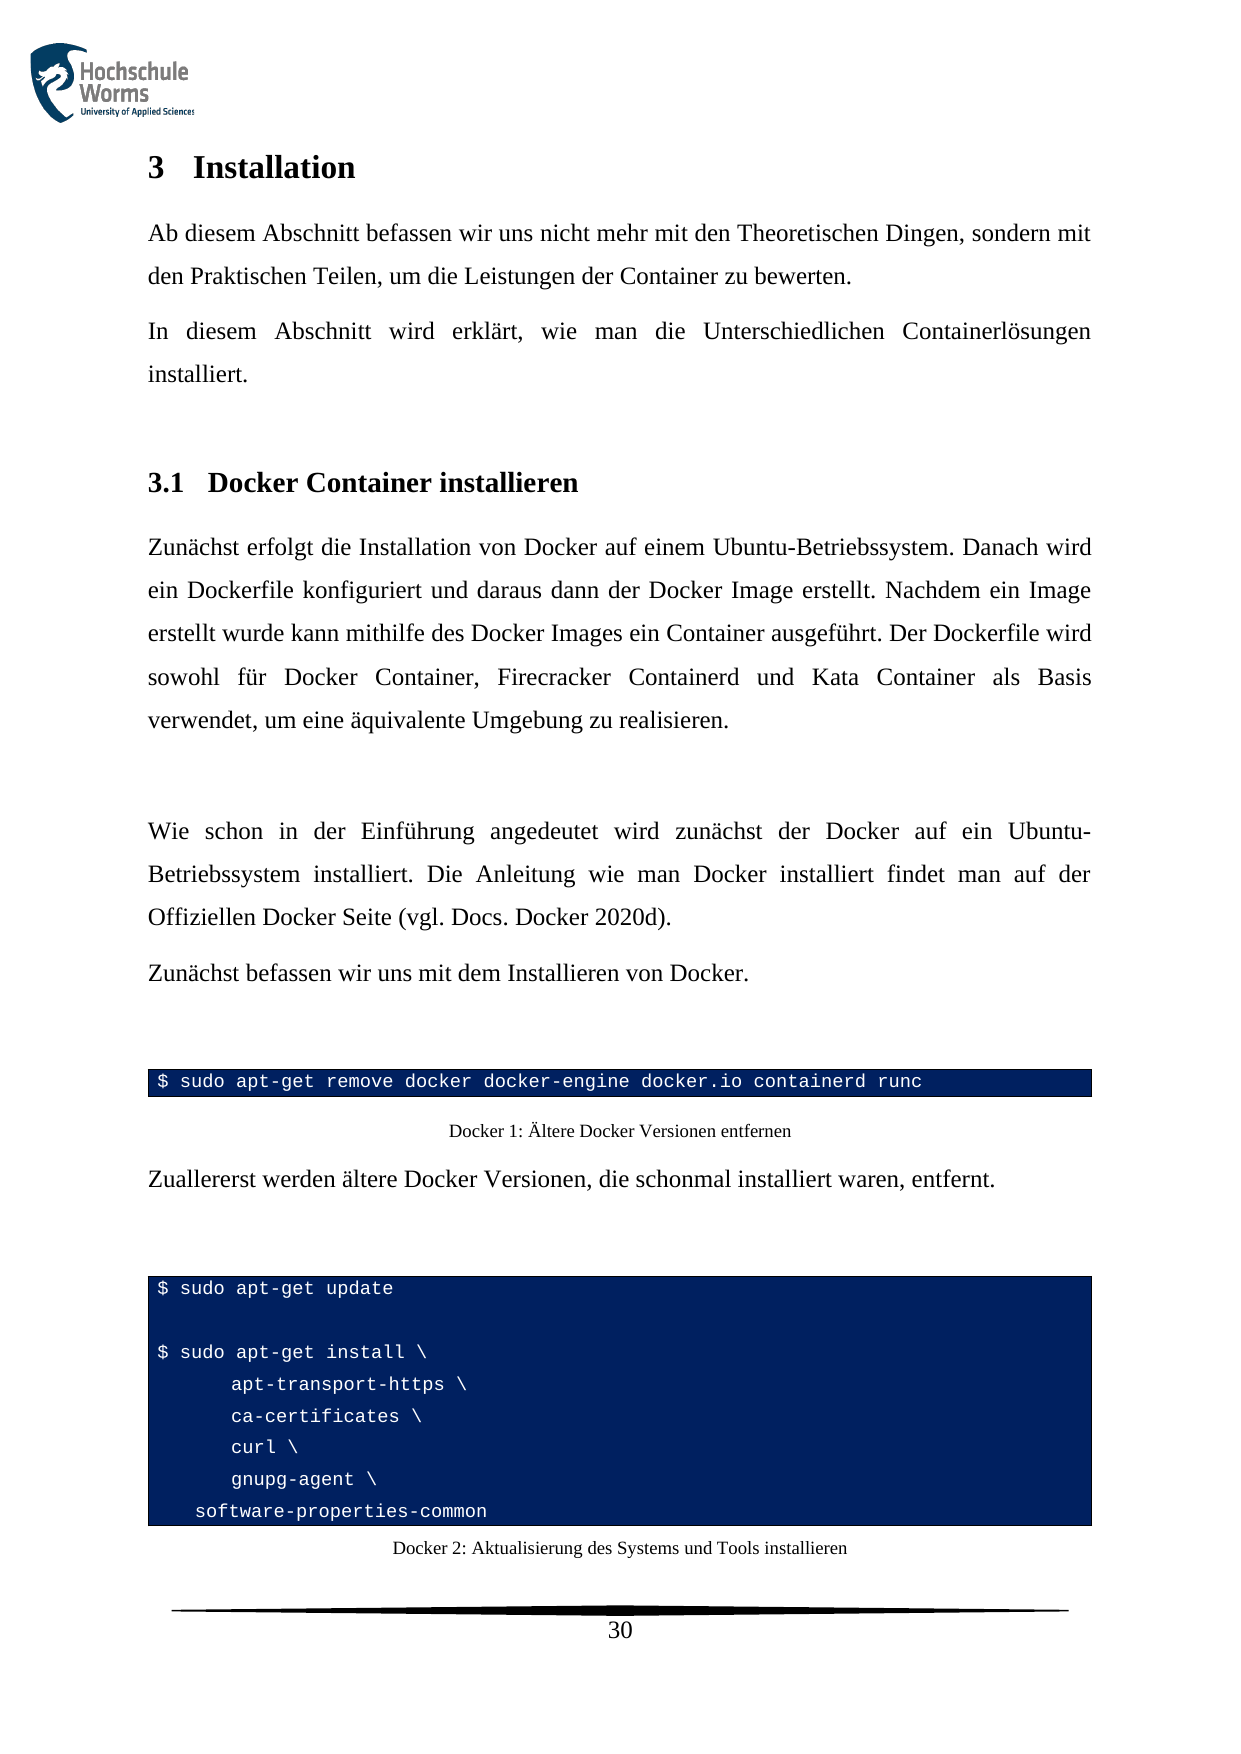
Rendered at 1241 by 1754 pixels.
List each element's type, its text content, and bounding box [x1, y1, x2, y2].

text Zuallererst werden ältere Docker Versionen, die schonmal installiert waren, entfernt. [148, 1164, 1092, 1193]
text ca-certificates \ [149, 1403, 1091, 1428]
text Ab diesem Abschnitt befassen wir uns nicht mehr mit den Theoretischen Dingen, sondern mit den Praktischen Teilen, um die Leistungen der Container zu bewerten. [148, 218, 1092, 289]
text Wie schon in der Einführung angedeutet wird zunächst der Docker auf ein Ubuntu-Betriebssystem installiert. Die Anleitung wie man Docker installiert findet man auf der Offiziellen Docker Seite (vgl. Docs. Docker 2020d). [148, 816, 1092, 931]
subtitle Installation [148, 148, 1092, 186]
text curl \ [149, 1435, 1091, 1459]
text $ sudo apt-get remove docker docker-engine docker.io containerd runc [149, 1070, 1091, 1096]
text In diesem Abschnitt wird erklärt, wie man die Unterschiedlichen Containerlösungen installiert. [148, 316, 1092, 388]
text $ sudo apt-get update [149, 1277, 1091, 1300]
text software-properties-common [149, 1499, 1091, 1525]
text Docker 1: Ältere Docker Versionen entfernen [148, 1120, 1092, 1141]
text Zunächst befassen wir uns mit dem Installieren von Docker. [148, 958, 1092, 987]
text Docker 2: Aktualisierung des Systems und Tools installieren [148, 1537, 1092, 1558]
subtitle Docker Container installieren [148, 465, 1092, 499]
text gnupg-agent \ [149, 1467, 1091, 1491]
text apt-transport-https \ [149, 1371, 1091, 1396]
text $ sudo apt-get install \ [149, 1339, 1091, 1364]
text Zunächst erfolgt die Installation von Docker auf einem Ubuntu-Betriebssystem. Danach wird ein Dockerfile konfiguriert und daraus dann der Docker Image erstellt. Nachdem ein Image erstellt wurde kann mithilfe des Docker Images ein Container ausgeführt. Der Dockerfile wird sowohl für Docker Container, Firecracker Containerd und Kata Container als Basis verwendet, um eine äquivalente Umgebung zu realisieren. [148, 532, 1092, 733]
